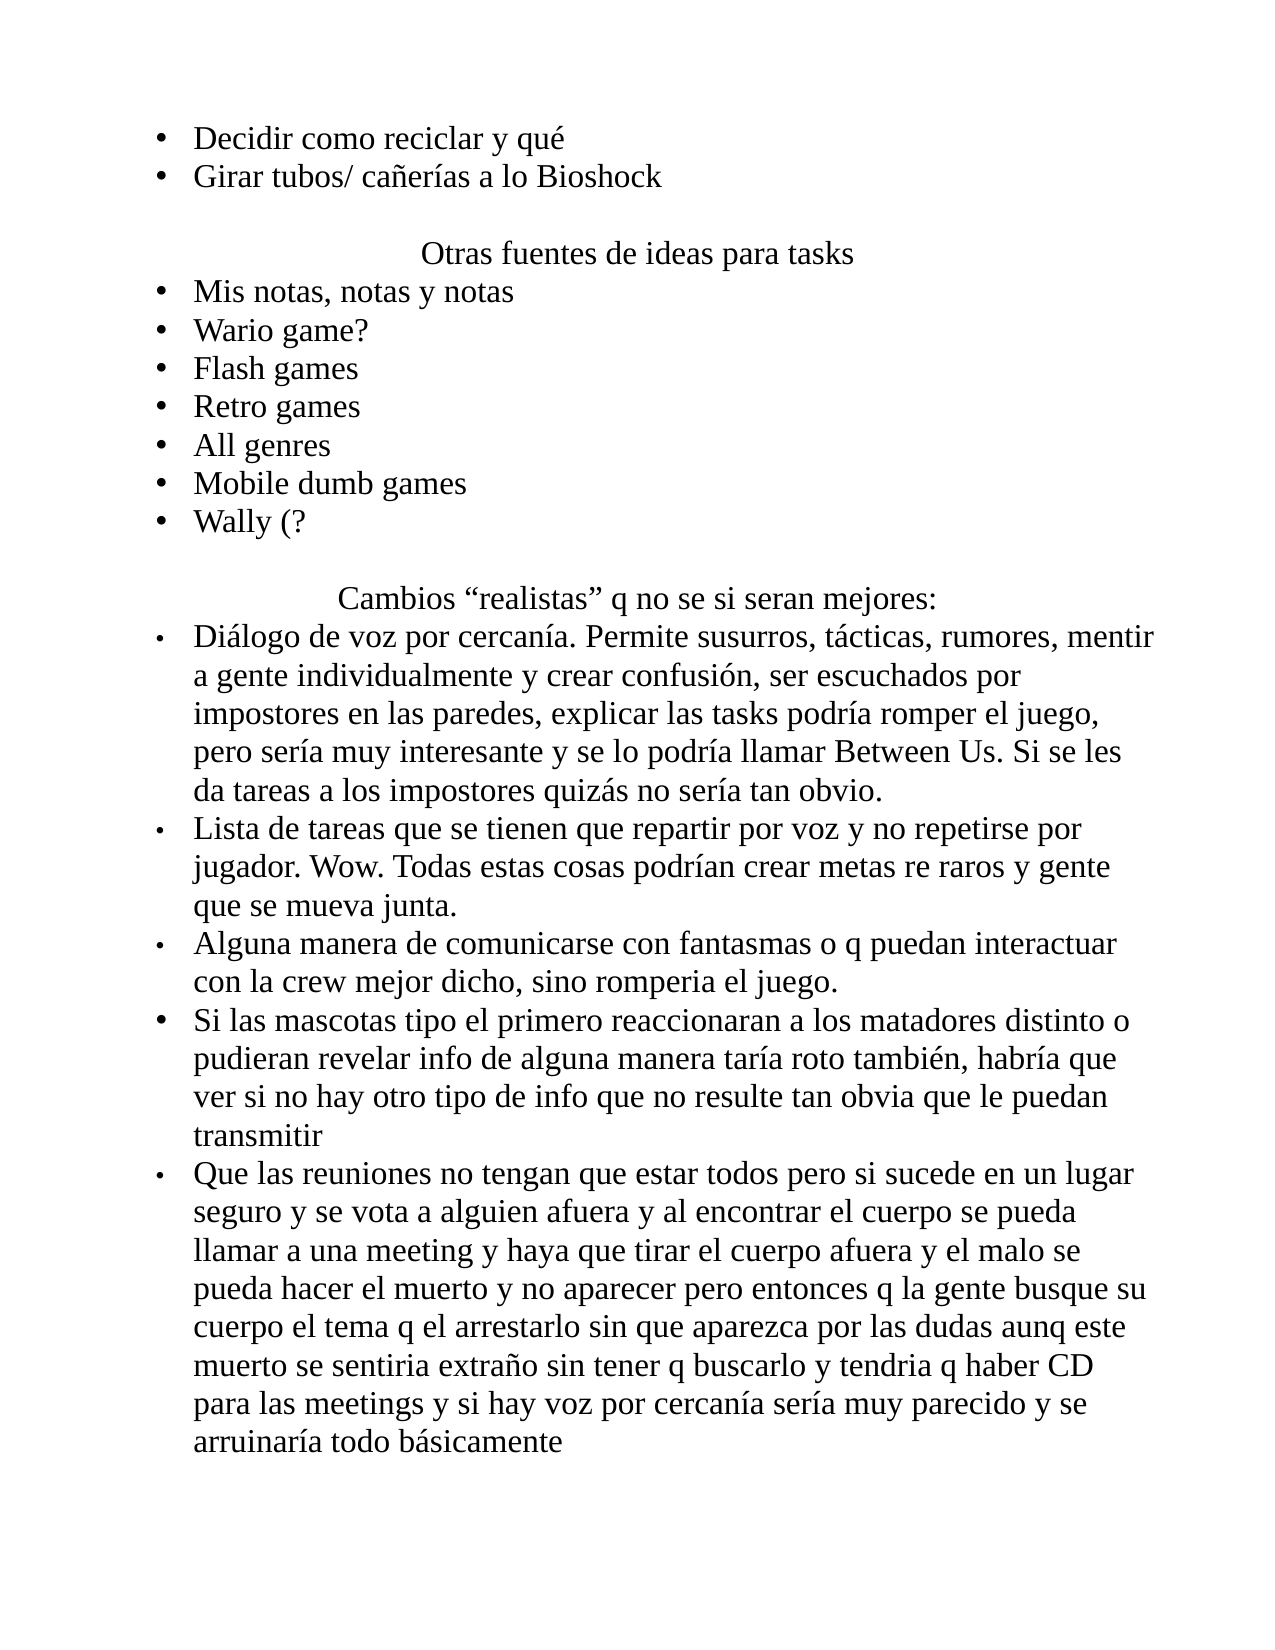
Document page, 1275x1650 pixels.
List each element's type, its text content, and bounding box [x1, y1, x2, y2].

list Wario game? [156, 310, 1157, 348]
list All genres [156, 425, 1157, 463]
text Cambios “realistas” q no se si seran mejores: [118, 578, 1157, 616]
list Mobile dumb games [156, 463, 1157, 501]
list Alguna manera de comunicarse con fantasmas o q puedan interactuar con la crew mejor dicho, sino romperia el juego. [156, 923, 1157, 1000]
list Girar tubos/ cañerías a lo Bioshock [156, 156, 1157, 195]
text Otras fuentes de ideas para tasks [118, 233, 1157, 271]
list Decidir como reciclar y qué [156, 118, 1157, 156]
list Si las mascotas tipo el primero reaccionaran a los matadores distinto o pudieran revelar info de alguna manera taría roto también, habría que ver si no hay otro tipo de info que no resulte tan obvia que le puedan transmitir [156, 1000, 1157, 1153]
list Wally (? [156, 501, 1157, 540]
list Retro games [156, 386, 1157, 425]
list Lista de tareas que se tienen que repartir por voz y no repetirse por jugador. Wow. Todas estas cosas podrían crear metas re raros y gente que se mueva junta. [156, 808, 1157, 923]
list Diálogo de voz por cercanía. Permite susurros, tácticas, rumores, mentir a gente individualmente y crear confusión, ser escuchados por impostores en las paredes, explicar las tasks podría romper el juego, pero sería muy interesante y se lo podría llamar Between Us. Si se les da tareas a los impostores quizás no sería tan obvio. [156, 616, 1157, 808]
list Flash games [156, 348, 1157, 386]
list Que las reuniones no tengan que estar todos pero si sucede en un lugar seguro y se vota a alguien afuera y al encontrar el cuerpo se pueda llamar a una meeting y haya que tirar el cuerpo afuera y el malo se pueda hacer el muerto y no aparecer pero entonces q la gente busque su cuerpo el tema q el arrestarlo sin que aparezca por las dudas aunq este muerto se sentiria extraño sin tener q buscarlo y tendria q haber CD para las meetings y si hay voz por cercanía sería muy parecido y se arruinaría todo básicamente [156, 1153, 1157, 1460]
list Mis notas, notas y notas [156, 271, 1157, 310]
